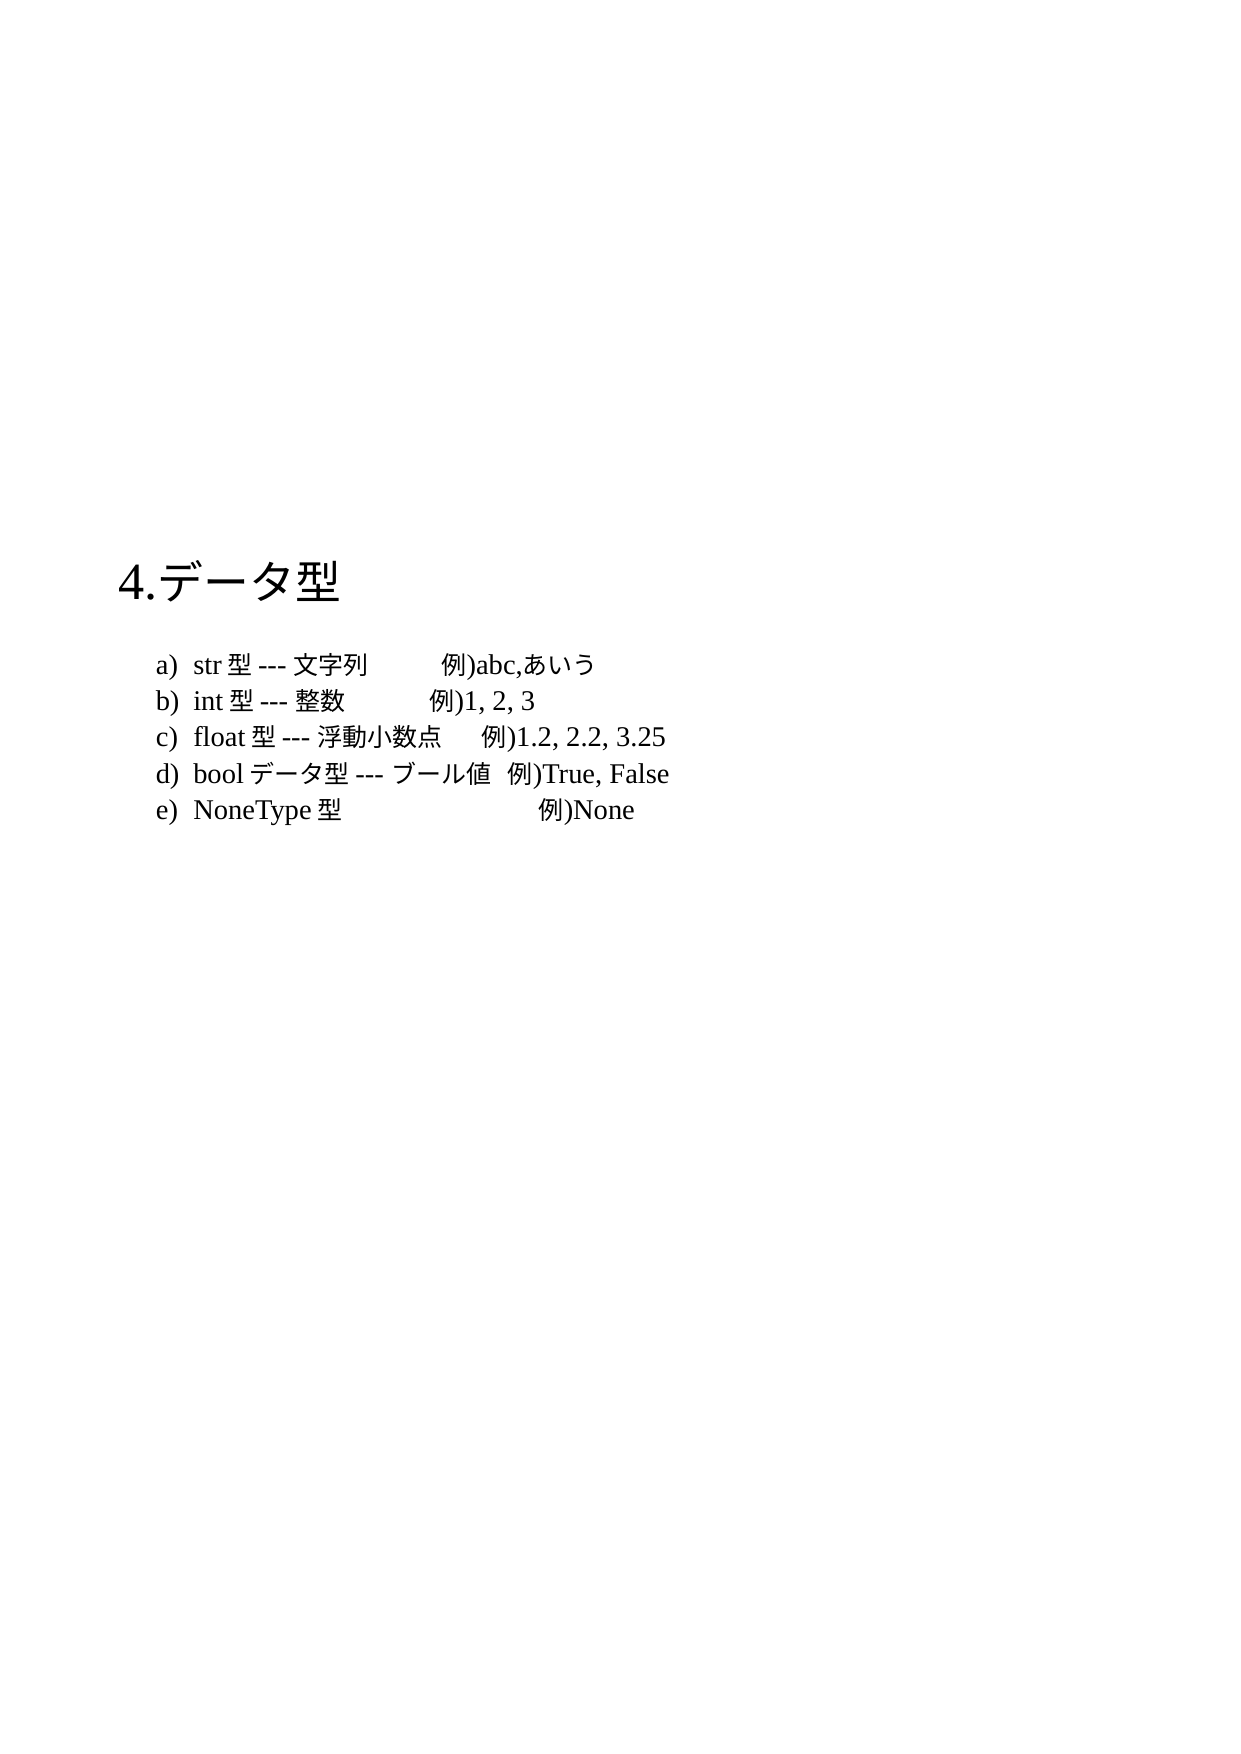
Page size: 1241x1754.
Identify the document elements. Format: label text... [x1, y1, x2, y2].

list str型 --- 文字列 例)abc,あいう [156, 645, 1122, 682]
list int型 --- 整数 例)1, 2, 3 [156, 682, 1122, 718]
list boolデータ型 --- ブール値 例)True, False [156, 754, 1122, 790]
list NoneType型 例)None [156, 790, 1122, 827]
list float型 --- 浮動小数点 例)1.2, 2.2, 3.25 [156, 718, 1122, 754]
text 4.データ型 [118, 546, 1122, 612]
